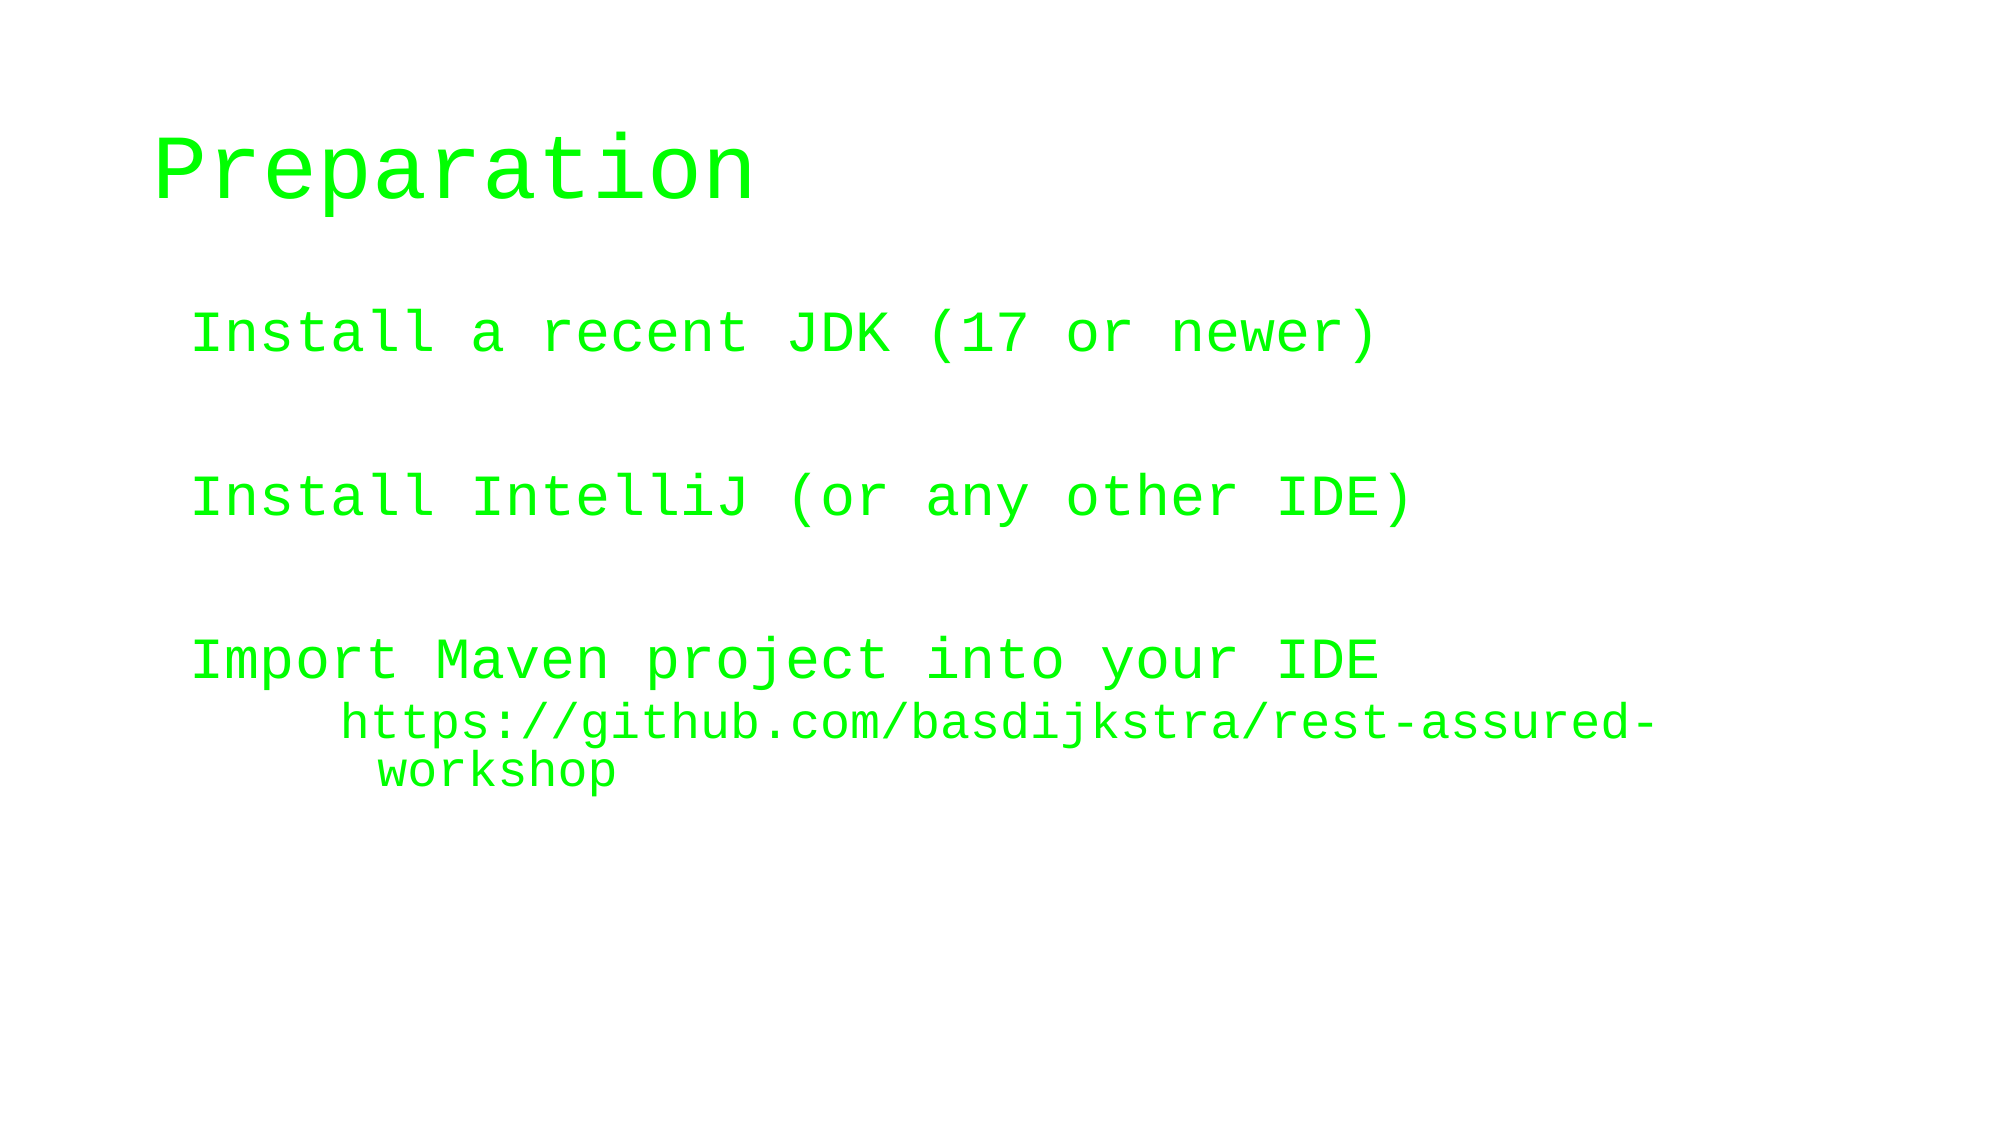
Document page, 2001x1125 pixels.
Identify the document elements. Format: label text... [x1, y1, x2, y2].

title Preparation [137, 59, 1863, 278]
list Install a recent JDK (17 or newer) Install IntelliJ (or any other IDE) Import Maven project into your IDE https://github.com/basdijkstra/rest-assured-workshop [137, 299, 1863, 1014]
